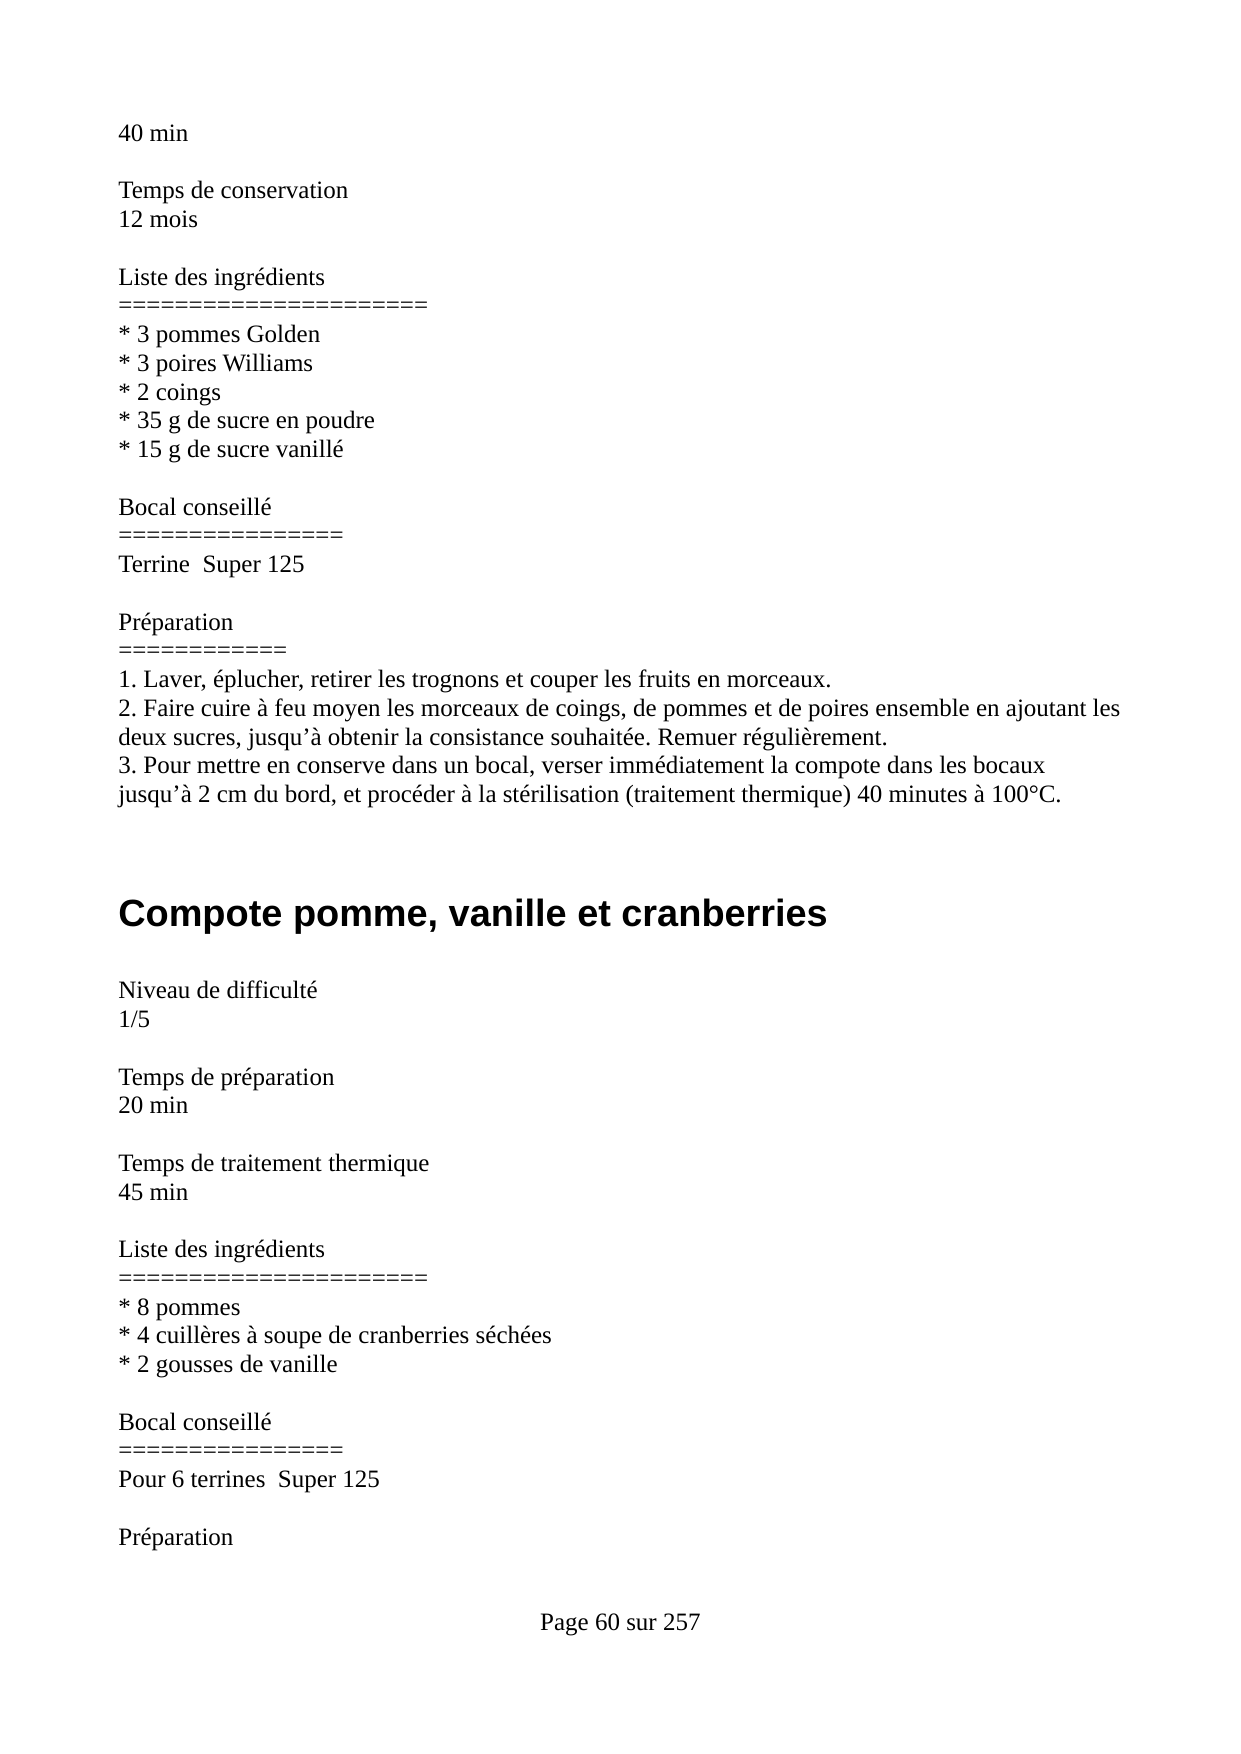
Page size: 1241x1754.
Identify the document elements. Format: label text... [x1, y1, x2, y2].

text * 2 gousses de vanille [118, 1349, 1122, 1378]
text ================ [118, 1436, 1122, 1464]
text Préparation [118, 1522, 1122, 1551]
text 2. Faire cuire à feu moyen les morceaux de coings, de pommes et de poires ensemble en ajoutant les deux sucres, jusqu’à obtenir la consistance souhaitée. Remuer régulièrement. [118, 693, 1122, 751]
text Temps de traitement thermique [118, 1148, 1122, 1177]
text ============ [118, 636, 1122, 664]
text Pour 6 terrines Super 125 [118, 1464, 1122, 1493]
text * 8 pommes [118, 1292, 1122, 1321]
text Liste des ingrédients [118, 1234, 1122, 1263]
text ================ [118, 521, 1122, 549]
text * 3 poires Williams [118, 348, 1122, 377]
text Temps de conservation [118, 176, 1122, 204]
text * 4 cuillères à soupe de cranberries séchées [118, 1321, 1122, 1349]
text Préparation [118, 607, 1122, 636]
text ====================== [118, 1263, 1122, 1292]
text 1/5 [118, 1004, 1122, 1033]
text Temps de préparation [118, 1062, 1122, 1091]
text 3. Pour mettre en conserve dans un bocal, verser immédiatement la compote dans les bocaux jusqu’à 2 cm du bord, et procéder à la stérilisation (traitement thermique) 40 minutes à 100°C. [118, 751, 1122, 808]
text 1. Laver, éplucher, retirer les trognons et couper les fruits en morceaux. [118, 664, 1122, 693]
text Bocal conseillé [118, 1407, 1122, 1436]
text 45 min [118, 1177, 1122, 1206]
text 40 min [118, 118, 1122, 147]
text Bocal conseillé [118, 492, 1122, 521]
text * 15 g de sucre vanillé [118, 434, 1122, 463]
text Liste des ingrédients [118, 262, 1122, 291]
subtitle Compote pomme, vanille et cranberries [118, 891, 1122, 934]
text Terrine Super 125 [118, 549, 1122, 578]
text Niveau de difficulté [118, 976, 1122, 1004]
text * 2 coings [118, 377, 1122, 406]
text * 35 g de sucre en poudre [118, 406, 1122, 434]
text * 3 pommes Golden [118, 319, 1122, 348]
text 20 min [118, 1091, 1122, 1119]
text ====================== [118, 291, 1122, 319]
text 12 mois [118, 204, 1122, 233]
